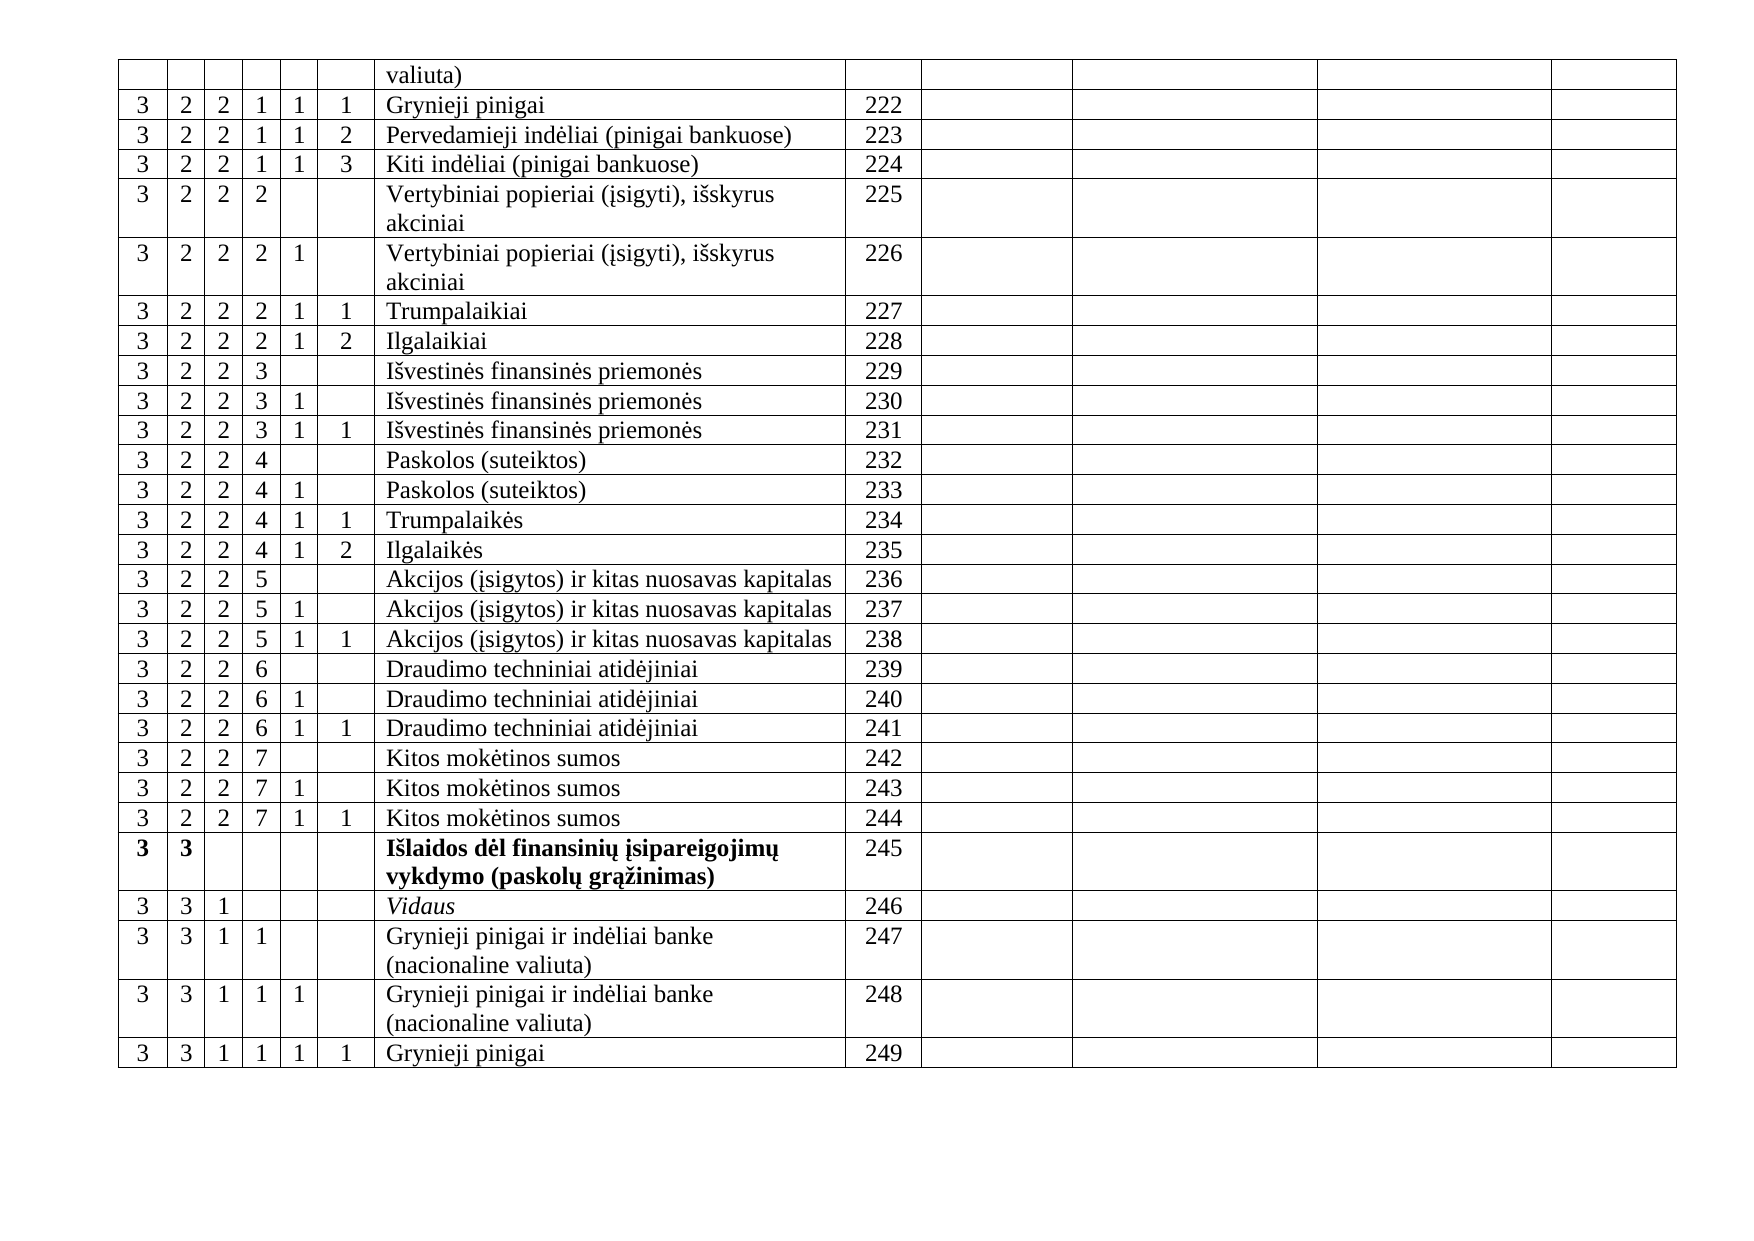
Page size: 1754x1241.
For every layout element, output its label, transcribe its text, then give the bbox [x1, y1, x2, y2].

table_cell [1073, 624, 1317, 653]
table_cell [922, 833, 1072, 890]
table_cell 2 [205, 624, 242, 653]
table_cell 3 [119, 238, 167, 295]
table_cell [1318, 714, 1551, 742]
table_cell 3 [119, 445, 167, 474]
table_cell [318, 891, 374, 920]
table_cell [1552, 475, 1676, 504]
table_cell 2 [168, 445, 204, 474]
table_cell Trumpalaikės [375, 505, 845, 534]
table_cell [1552, 684, 1676, 712]
table_cell 1 [281, 386, 317, 414]
table_cell [1318, 150, 1551, 178]
table_cell [281, 743, 317, 772]
table_cell 3 [168, 980, 204, 1037]
table_cell [1552, 654, 1676, 683]
table_cell 3 [119, 356, 167, 385]
table_cell 232 [846, 445, 921, 474]
table_cell 2 [205, 120, 242, 148]
table_cell 1 [243, 90, 280, 119]
table_cell [922, 654, 1072, 683]
table_cell Grynieji pinigai [375, 1038, 845, 1067]
table_cell 1 [281, 773, 317, 802]
table_cell [1073, 475, 1317, 504]
table_cell 3 [119, 980, 167, 1037]
table_cell [318, 684, 374, 712]
table_cell 7 [243, 773, 280, 802]
table_cell [318, 921, 374, 978]
table_cell 2 [205, 803, 242, 832]
table_cell [281, 921, 317, 978]
table_cell 3 [119, 654, 167, 683]
table_cell [1073, 505, 1317, 534]
table_cell [205, 833, 242, 890]
table_cell 2 [168, 714, 204, 742]
table_cell [1073, 1038, 1317, 1067]
table_cell [1552, 833, 1676, 890]
table_cell [1318, 594, 1551, 623]
table_cell 3 [119, 714, 167, 742]
table_cell 225 [846, 179, 921, 237]
table_cell 3 [119, 416, 167, 444]
table_cell 4 [243, 505, 280, 534]
table_cell [1318, 891, 1551, 920]
table_cell [1073, 773, 1317, 802]
table_cell [922, 445, 1072, 474]
table_cell [922, 386, 1072, 414]
table_cell 1 [281, 803, 317, 832]
table_cell [922, 594, 1072, 623]
table_cell 2 [205, 475, 242, 504]
table_cell 3 [119, 684, 167, 712]
table_cell 1 [281, 150, 317, 178]
table_cell [1552, 120, 1676, 148]
table_cell Vertybiniai popieriai (įsigyti), išskyrus akciniai [375, 238, 845, 295]
table_cell [1552, 803, 1676, 832]
table_cell 2 [168, 684, 204, 712]
table_cell 2 [168, 179, 204, 237]
table_cell 1 [281, 238, 317, 295]
table_cell 242 [846, 743, 921, 772]
table_cell 6 [243, 654, 280, 683]
table_cell [1073, 296, 1317, 325]
table_cell [318, 773, 374, 802]
table_cell Paskolos (suteiktos) [375, 445, 845, 474]
table_cell 2 [168, 238, 204, 295]
table_cell 3 [119, 1038, 167, 1067]
table_cell [1318, 238, 1551, 295]
table_cell Akcijos (įsigytos) ir kitas nuosavas kapitalas [375, 565, 845, 593]
table_cell [281, 356, 317, 385]
table_cell 2 [205, 296, 242, 325]
table_cell 2 [168, 90, 204, 119]
table_cell 1 [281, 684, 317, 712]
table_cell 230 [846, 386, 921, 414]
table_cell [1318, 565, 1551, 593]
table_cell [1073, 891, 1317, 920]
table_cell 3 [119, 326, 167, 355]
table_cell 1 [318, 416, 374, 444]
table_cell Draudimo techniniai atidėjiniai [375, 684, 845, 712]
table_cell 3 [168, 891, 204, 920]
table_cell 226 [846, 238, 921, 295]
table_cell 2 [318, 535, 374, 563]
table_cell [922, 179, 1072, 237]
table_cell [1318, 326, 1551, 355]
table_cell [318, 980, 374, 1037]
table_cell 3 [119, 594, 167, 623]
table_cell 3 [119, 921, 167, 978]
table_cell 231 [846, 416, 921, 444]
table_cell 2 [205, 416, 242, 444]
table_cell [243, 60, 280, 89]
table_cell [1318, 445, 1551, 474]
table_cell Grynieji pinigai [375, 90, 845, 119]
table_cell [922, 743, 1072, 772]
table_cell [922, 773, 1072, 802]
table_cell [318, 743, 374, 772]
table_cell 3 [119, 150, 167, 178]
table_cell Akcijos (įsigytos) ir kitas nuosavas kapitalas [375, 594, 845, 623]
table_cell [1318, 535, 1551, 563]
table_cell [922, 891, 1072, 920]
table_cell [1318, 179, 1551, 237]
table_cell 2 [168, 565, 204, 593]
table_cell 3 [119, 833, 167, 890]
table_cell 4 [243, 475, 280, 504]
table_cell 240 [846, 684, 921, 712]
table_cell [1318, 296, 1551, 325]
table_cell [318, 565, 374, 593]
table_cell Grynieji pinigai ir indėliai banke (nacionaline valiuta) [375, 980, 845, 1037]
table_cell [1552, 535, 1676, 563]
table_cell 1 [318, 296, 374, 325]
table_cell 2 [168, 120, 204, 148]
table_cell 5 [243, 594, 280, 623]
table_cell 2 [205, 714, 242, 742]
table_cell 234 [846, 505, 921, 534]
table_cell [1318, 803, 1551, 832]
table_cell 3 [119, 624, 167, 653]
table_cell 1 [281, 416, 317, 444]
table_cell [1552, 921, 1676, 978]
table_cell 2 [205, 535, 242, 563]
table_cell [1073, 445, 1317, 474]
table_cell 2 [205, 179, 242, 237]
table_cell [1073, 416, 1317, 444]
table_cell 2 [243, 326, 280, 355]
table_cell [1318, 980, 1551, 1037]
table_cell 3 [119, 535, 167, 563]
table_cell 3 [168, 921, 204, 978]
table_cell [281, 565, 317, 593]
table_cell Ilgalaikiai [375, 326, 845, 355]
table_cell [1073, 120, 1317, 148]
table_cell [318, 179, 374, 237]
table_cell [205, 60, 242, 89]
table_cell 1 [318, 714, 374, 742]
table_cell 3 [119, 565, 167, 593]
table_cell [922, 684, 1072, 712]
table_cell 2 [205, 150, 242, 178]
table_cell [922, 624, 1072, 653]
table_cell 1 [318, 624, 374, 653]
table_cell [1318, 120, 1551, 148]
table_cell [1318, 773, 1551, 802]
table_cell 246 [846, 891, 921, 920]
table_cell 3 [119, 505, 167, 534]
table_cell 1 [281, 296, 317, 325]
table_cell 3 [119, 475, 167, 504]
table_cell 241 [846, 714, 921, 742]
table_cell [922, 921, 1072, 978]
table_cell 4 [243, 445, 280, 474]
table_cell [922, 326, 1072, 355]
table_cell [1552, 90, 1676, 119]
table_cell 2 [168, 743, 204, 772]
table_cell 3 [119, 90, 167, 119]
table_cell 1 [281, 980, 317, 1037]
table_cell 2 [168, 803, 204, 832]
table_cell 224 [846, 150, 921, 178]
table_cell [1318, 416, 1551, 444]
table_cell 3 [119, 803, 167, 832]
table_cell [1073, 980, 1317, 1037]
table_cell Trumpalaikiai [375, 296, 845, 325]
table_cell 2 [168, 356, 204, 385]
table_cell [922, 714, 1072, 742]
table_cell [922, 296, 1072, 325]
table_cell [1552, 60, 1676, 89]
table_cell [1073, 238, 1317, 295]
table_cell 1 [281, 594, 317, 623]
table_cell [318, 654, 374, 683]
table_cell [318, 356, 374, 385]
table_cell Draudimo techniniai atidėjiniai [375, 654, 845, 683]
table_cell 2 [243, 238, 280, 295]
table_cell [281, 891, 317, 920]
table_cell [1318, 1038, 1551, 1067]
table_cell 3 [119, 120, 167, 148]
table_cell Kitos mokėtinos sumos [375, 773, 845, 802]
table_cell 2 [168, 386, 204, 414]
table_cell 2 [168, 416, 204, 444]
table_cell 2 [168, 475, 204, 504]
table_cell [922, 90, 1072, 119]
table_cell 2 [318, 326, 374, 355]
table_cell [243, 891, 280, 920]
table_cell 2 [205, 356, 242, 385]
table_cell [922, 565, 1072, 593]
table_cell 2 [168, 296, 204, 325]
table_cell valiuta) [375, 60, 845, 89]
table_cell 1 [281, 505, 317, 534]
table_cell 2 [205, 743, 242, 772]
table_cell [243, 833, 280, 890]
table_cell 2 [205, 654, 242, 683]
table_cell 2 [168, 326, 204, 355]
table_cell [1073, 386, 1317, 414]
table_cell [1073, 90, 1317, 119]
table_cell [1318, 475, 1551, 504]
table_cell [922, 1038, 1072, 1067]
table_cell [1318, 624, 1551, 653]
table_cell [922, 803, 1072, 832]
table_cell 2 [205, 326, 242, 355]
table_cell [1318, 743, 1551, 772]
table_cell Draudimo techniniai atidėjiniai [375, 714, 845, 742]
table_cell 3 [119, 386, 167, 414]
table_cell [318, 594, 374, 623]
table_cell [1318, 505, 1551, 534]
table_cell 2 [243, 296, 280, 325]
table_cell 229 [846, 356, 921, 385]
table_cell [1073, 179, 1317, 237]
table_cell [1552, 980, 1676, 1037]
table_cell 3 [243, 416, 280, 444]
table_cell 2 [318, 120, 374, 148]
table_cell 1 [243, 921, 280, 978]
table_cell [1318, 90, 1551, 119]
table_cell 236 [846, 565, 921, 593]
table_cell [922, 238, 1072, 295]
table_cell 235 [846, 535, 921, 563]
table_cell 249 [846, 1038, 921, 1067]
table_cell [281, 445, 317, 474]
table_cell [1073, 535, 1317, 563]
table_cell 2 [205, 505, 242, 534]
table_cell [1552, 238, 1676, 295]
table_cell [922, 60, 1072, 89]
table_cell 2 [205, 445, 242, 474]
table_cell Pervedamieji indėliai (pinigai bankuose) [375, 120, 845, 148]
table_cell Išvestinės finansinės priemonės [375, 416, 845, 444]
table_cell 2 [205, 90, 242, 119]
table_cell [922, 505, 1072, 534]
table_cell 2 [205, 238, 242, 295]
table_cell [1552, 179, 1676, 237]
table_cell [1552, 505, 1676, 534]
table_cell 5 [243, 624, 280, 653]
table_cell [1318, 386, 1551, 414]
table_cell 3 [168, 833, 204, 890]
table_cell 2 [168, 505, 204, 534]
table_cell [1552, 445, 1676, 474]
table_cell 5 [243, 565, 280, 593]
table_cell 2 [205, 684, 242, 712]
table_cell 1 [318, 1038, 374, 1067]
table_cell Išlaidos dėl finansinių įsipareigojimų vykdymo (paskolų grąžinimas) [375, 833, 845, 890]
table_cell [281, 833, 317, 890]
table_cell 2 [168, 624, 204, 653]
table_cell 3 [119, 296, 167, 325]
table_cell 1 [205, 891, 242, 920]
table_cell [1552, 150, 1676, 178]
table_cell 2 [168, 594, 204, 623]
table_cell 2 [205, 594, 242, 623]
table_cell 227 [846, 296, 921, 325]
table_cell [1073, 150, 1317, 178]
table_cell 1 [281, 535, 317, 563]
table_cell [1552, 743, 1676, 772]
table_cell 6 [243, 714, 280, 742]
table_cell 3 [168, 1038, 204, 1067]
table_cell [1552, 416, 1676, 444]
table_cell Kitos mokėtinos sumos [375, 803, 845, 832]
table_cell [318, 445, 374, 474]
table_cell 2 [243, 179, 280, 237]
table_cell [318, 60, 374, 89]
table_cell 7 [243, 743, 280, 772]
table_cell 2 [168, 150, 204, 178]
table_cell [846, 60, 921, 89]
table_cell [318, 475, 374, 504]
table_cell 1 [243, 1038, 280, 1067]
table_cell Grynieji pinigai ir indėliai banke (nacionaline valiuta) [375, 921, 845, 978]
table_cell 3 [119, 773, 167, 802]
table_cell 1 [205, 1038, 242, 1067]
table_cell 1 [281, 714, 317, 742]
table_cell 244 [846, 803, 921, 832]
table_cell [1073, 60, 1317, 89]
table_cell [922, 980, 1072, 1037]
table_cell 223 [846, 120, 921, 148]
table_cell 6 [243, 684, 280, 712]
table_cell Kitos mokėtinos sumos [375, 743, 845, 772]
table_cell 237 [846, 594, 921, 623]
table_cell [1073, 714, 1317, 742]
table_cell 222 [846, 90, 921, 119]
table_cell [1552, 594, 1676, 623]
table_cell 1 [243, 980, 280, 1037]
table_cell [1073, 743, 1317, 772]
table_cell 1 [243, 120, 280, 148]
table_cell Akcijos (įsigytos) ir kitas nuosavas kapitalas [375, 624, 845, 653]
table_cell [922, 475, 1072, 504]
table_cell [1073, 565, 1317, 593]
table_cell [1552, 386, 1676, 414]
table_cell 3 [119, 891, 167, 920]
table_cell 3 [243, 386, 280, 414]
table_cell 1 [205, 921, 242, 978]
table_cell 3 [318, 150, 374, 178]
table_cell [922, 150, 1072, 178]
table_cell Vertybiniai popieriai (įsigyti), išskyrus akciniai [375, 179, 845, 237]
table_cell 1 [205, 980, 242, 1037]
table_cell [1552, 624, 1676, 653]
table_cell [168, 60, 204, 89]
table_cell 245 [846, 833, 921, 890]
table_cell [922, 356, 1072, 385]
table_cell 4 [243, 535, 280, 563]
table_cell Išvestinės finansinės priemonės [375, 356, 845, 385]
table_cell 2 [205, 386, 242, 414]
table_cell Vidaus [375, 891, 845, 920]
table_cell [1073, 684, 1317, 712]
table_cell 2 [168, 654, 204, 683]
table_cell 1 [281, 90, 317, 119]
table_cell [119, 60, 167, 89]
table_cell Kiti indėliai (pinigai bankuose) [375, 150, 845, 178]
table_cell [1073, 654, 1317, 683]
table_cell 2 [205, 773, 242, 802]
table_cell [922, 120, 1072, 148]
table_cell 243 [846, 773, 921, 802]
table_cell 2 [205, 565, 242, 593]
table_cell [1073, 921, 1317, 978]
table_cell [1552, 326, 1676, 355]
table_cell [1552, 773, 1676, 802]
table_cell [281, 654, 317, 683]
table_cell [1552, 1038, 1676, 1067]
table_cell 247 [846, 921, 921, 978]
table_cell 1 [281, 1038, 317, 1067]
table_cell [1318, 833, 1551, 890]
table_cell 238 [846, 624, 921, 653]
table_cell Ilgalaikės [375, 535, 845, 563]
table_cell [318, 238, 374, 295]
table_cell Paskolos (suteiktos) [375, 475, 845, 504]
table_cell 2 [168, 535, 204, 563]
table_cell [1073, 356, 1317, 385]
table_cell Išvestinės finansinės priemonės [375, 386, 845, 414]
table_cell [318, 833, 374, 890]
table_cell 228 [846, 326, 921, 355]
table_cell 1 [318, 803, 374, 832]
table_cell [1318, 654, 1551, 683]
table_cell 1 [281, 120, 317, 148]
table_cell 2 [168, 773, 204, 802]
table_cell [1552, 296, 1676, 325]
table_cell [1318, 60, 1551, 89]
table_cell [922, 416, 1072, 444]
table_cell [1073, 326, 1317, 355]
table_cell [281, 179, 317, 237]
table_cell [1318, 921, 1551, 978]
table_cell [1318, 356, 1551, 385]
table_cell 1 [243, 150, 280, 178]
table_cell [922, 535, 1072, 563]
table_cell 239 [846, 654, 921, 683]
table_cell 7 [243, 803, 280, 832]
table_cell [1552, 891, 1676, 920]
table_cell 248 [846, 980, 921, 1037]
table_cell 1 [318, 90, 374, 119]
table_cell 233 [846, 475, 921, 504]
table_cell [1552, 356, 1676, 385]
table_cell [1552, 565, 1676, 593]
table_cell 3 [119, 179, 167, 237]
table_cell 1 [281, 326, 317, 355]
table_cell 3 [243, 356, 280, 385]
table_cell [1073, 803, 1317, 832]
table_cell [318, 386, 374, 414]
table_cell [1552, 714, 1676, 742]
table_cell [281, 60, 317, 89]
table_cell [1073, 594, 1317, 623]
table_cell [1073, 833, 1317, 890]
table_cell 1 [281, 475, 317, 504]
table_cell [1318, 684, 1551, 712]
table_cell 3 [119, 743, 167, 772]
table_cell 1 [318, 505, 374, 534]
table_cell 1 [281, 624, 317, 653]
